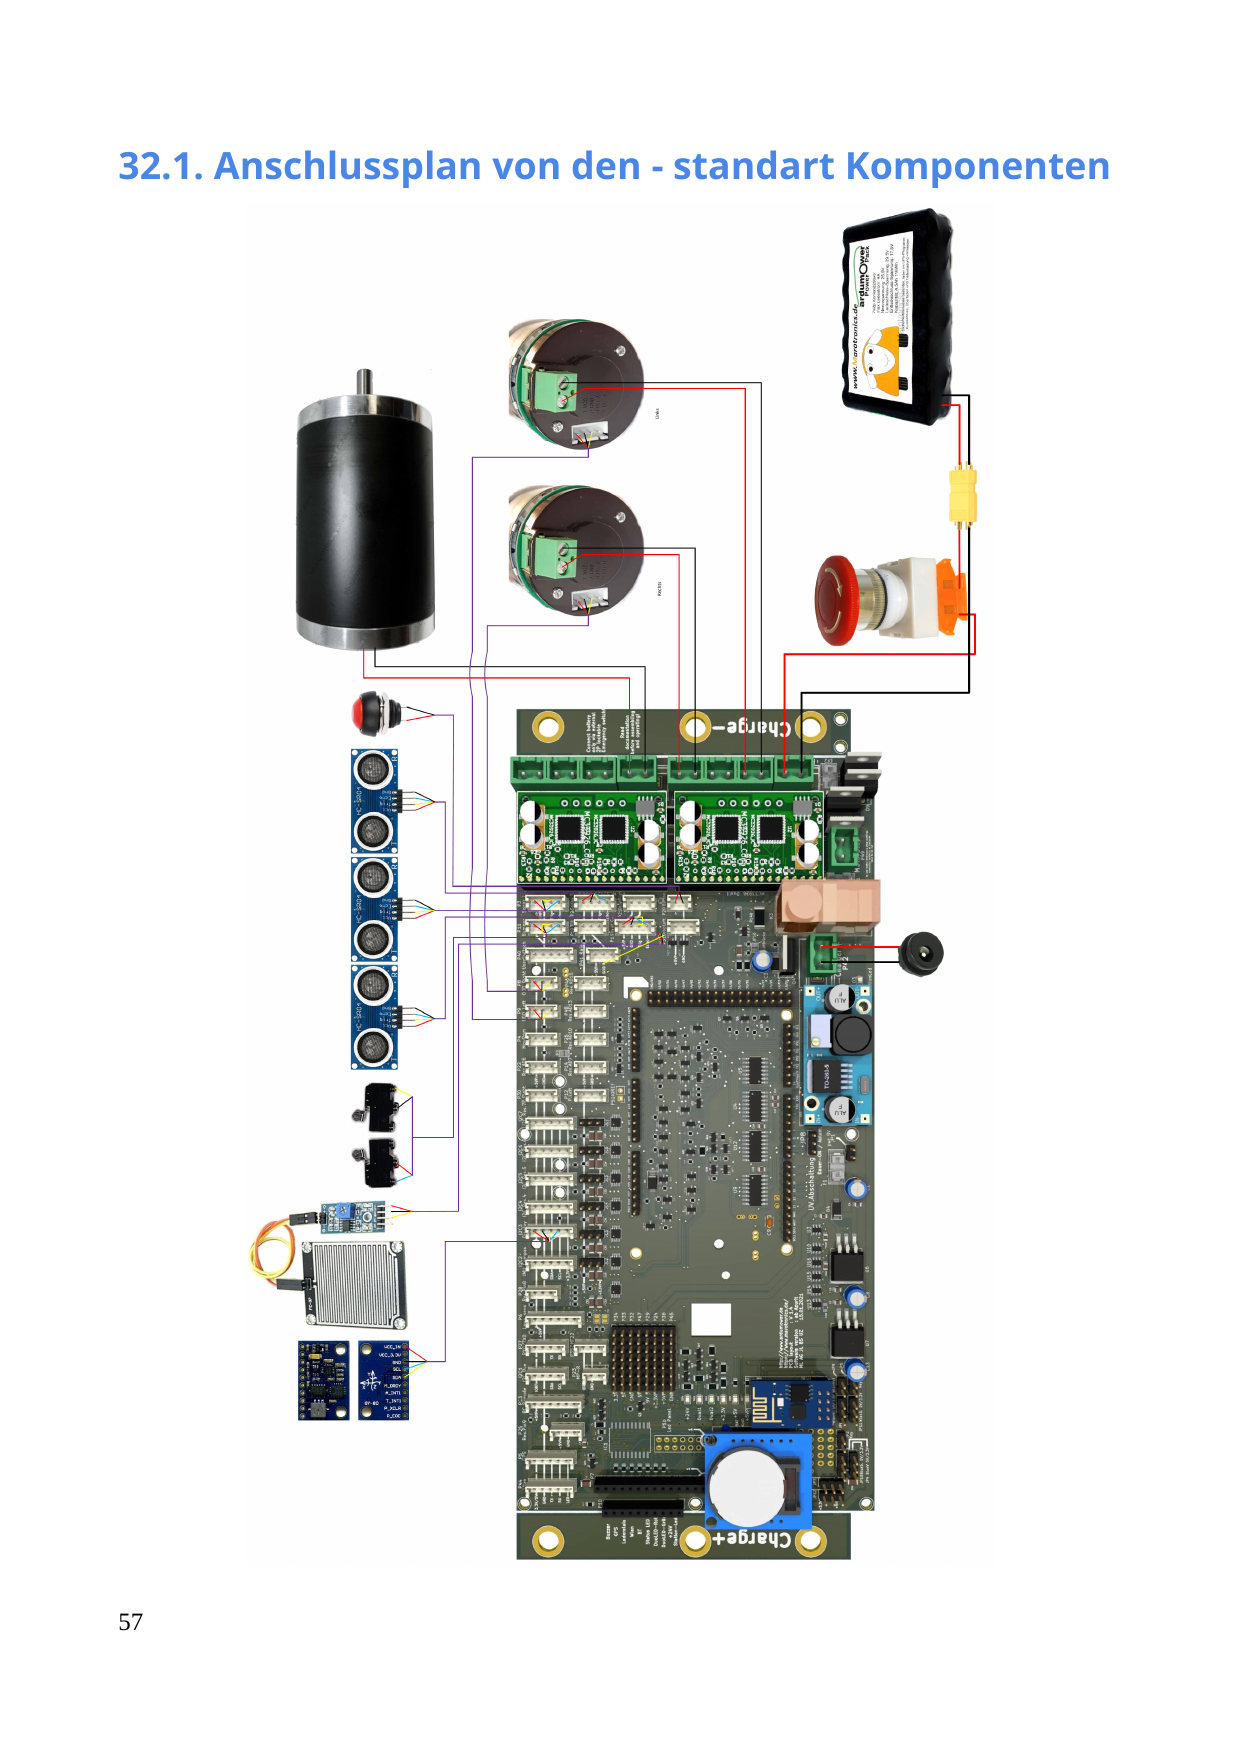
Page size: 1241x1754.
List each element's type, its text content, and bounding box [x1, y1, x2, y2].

subtitle 32.1. Anschlussplan von den - standart Komponenten [118, 139, 1122, 190]
picture [245, 202, 995, 1566]
